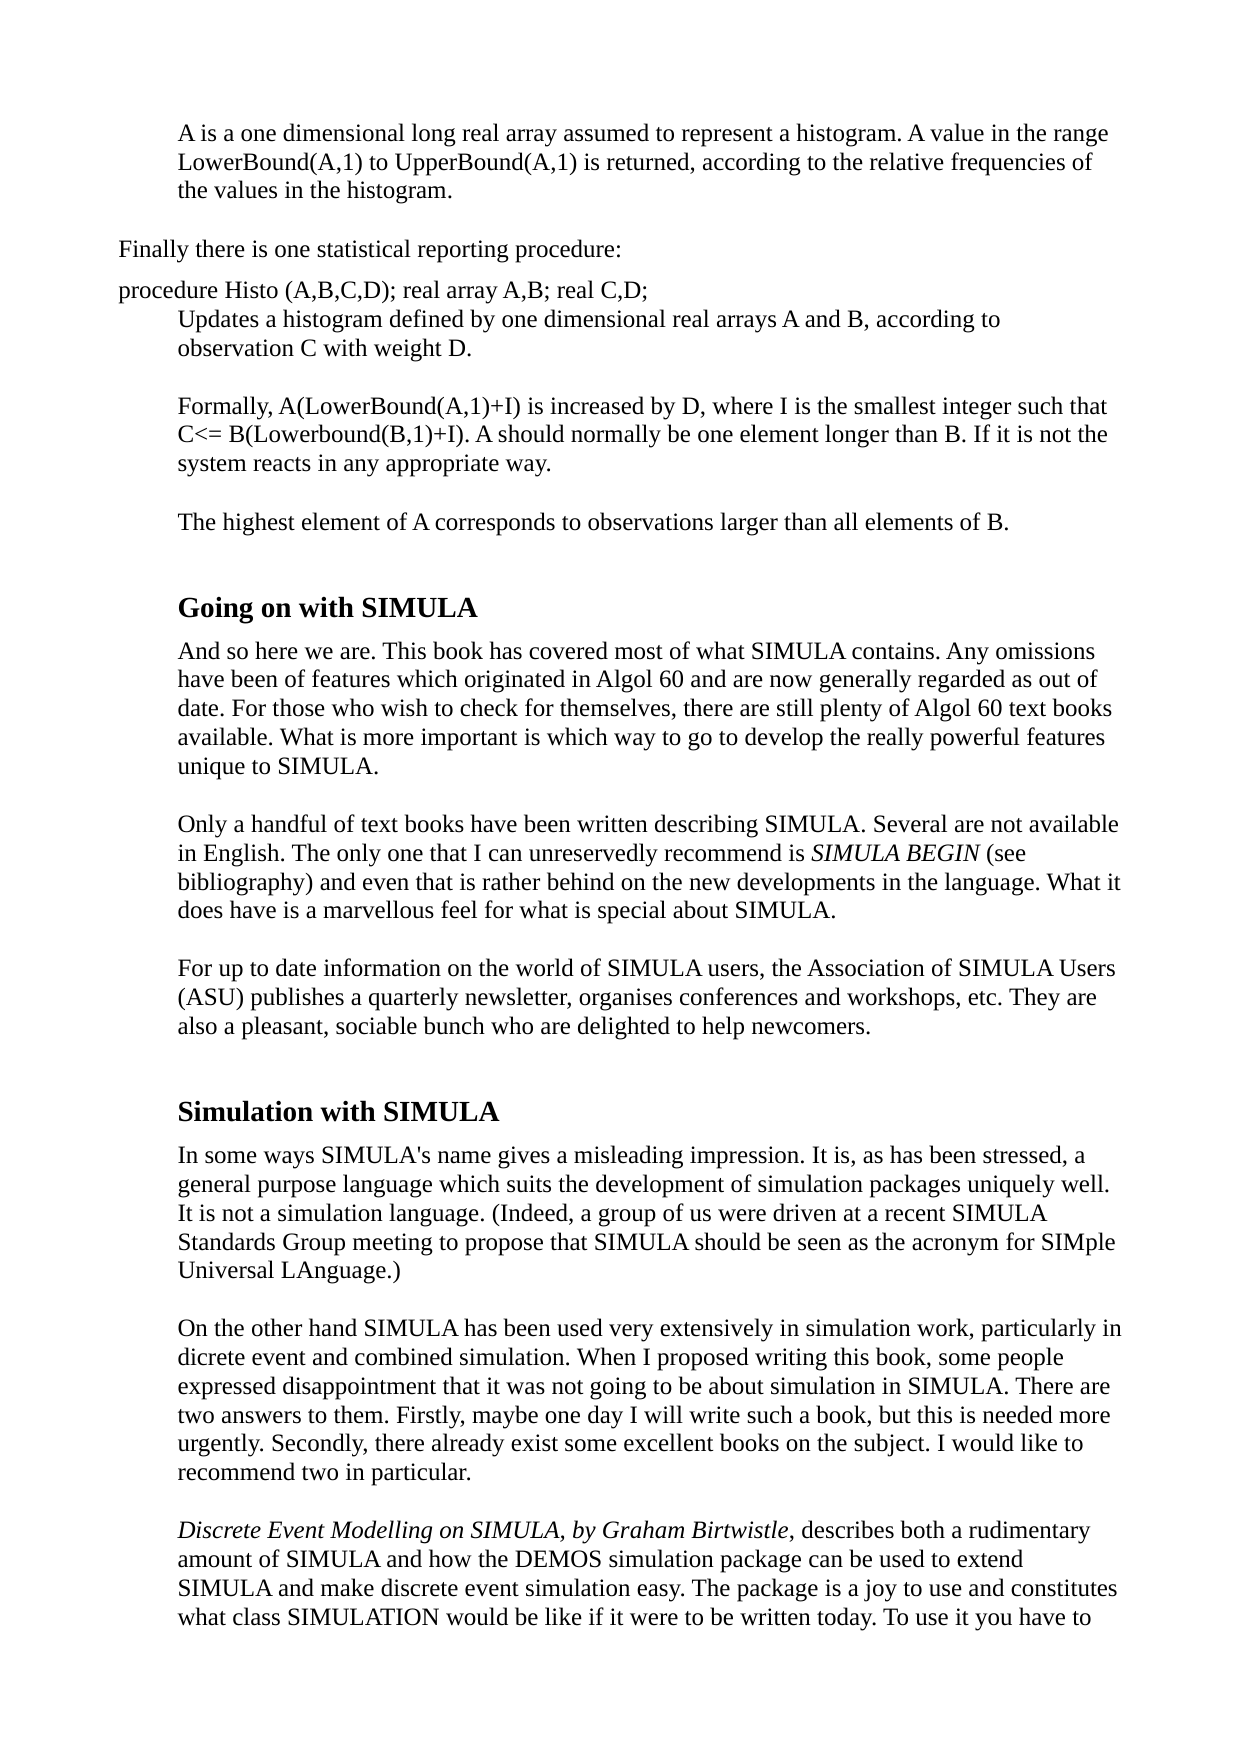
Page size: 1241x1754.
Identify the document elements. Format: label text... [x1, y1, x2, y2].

list A is a one dimensional long real array assumed to represent a histogram. A value in the range LowerBound(A,1) to UpperBound(A,1) is returned, according to the relative frequencies of the values in the histogram. [177, 118, 1122, 204]
list On the other hand SIMULA has been used very extensively in simulation work, particularly in dicrete event and combined simulation. When I proposed writing this book, some people expressed disappointment that it was not going to be about simulation in SIMULA. There are two answers to them. Firstly, maybe one day I will write such a book, but this is needed more urgently. Secondly, there already exist some excellent books on the subject. I would like to recommend two in particular. [177, 1313, 1122, 1486]
list In some ways SIMULA's name gives a misleading impression. It is, as has been stressed, a general purpose language which suits the development of simulation packages uniquely well. It is not a simulation language. (Indeed, a group of us were driven at a recent SIMULA Standards Group meeting to propose that SIMULA should be seen as the acronym for SIMple Universal LAnguage.) [177, 1140, 1122, 1284]
list Updates a histogram defined by one dimensional real arrays A and B, according to observation C with weight D. [177, 304, 1122, 361]
subtitle procedure Histo (A,B,C,D); real array A,B; real C,D; [118, 275, 1122, 304]
list Discrete Event Modelling on SIMULA, by Graham Birtwistle, describes both a rudimentary amount of SIMULA and how the DEMOS simulation package can be used to extend SIMULA and make discrete event simulation easy. The package is a joy to use and constitutes what class SIMULATION would be like if it were to be written today. To use it you have to [177, 1516, 1122, 1631]
list Only a handful of text books have been written describing SIMULA. Several are not available in English. The only one that I can unreservedly recommend is SIMULA BEGIN (see bibliography) and even that is rather behind on the new developments in the language. What it does have is a marvellous feel for what is special about SIMULA. [177, 809, 1122, 924]
list The highest element of A corresponds to observations larger than all elements of B. [177, 507, 1122, 535]
text Finally there is one statistical reporting procedure: [118, 234, 1122, 263]
list And so here we are. This book has covered most of what SIMULA contains. Any omissions have been of features which originated in Algol 60 and are now generally regarded as out of date. For those who wish to check for themselves, there are still plenty of Algol 60 text books available. What is more important is which way to go to develop the really powerful features unique to SIMULA. [177, 636, 1122, 779]
list For up to date information on the world of SIMULA users, the Association of SIMULA Users (ASU) publishes a quarterly newsletter, organises conferences and workshops, etc. They are also a pleasant, sociable bunch who are delighted to help newcomers. [177, 953, 1122, 1040]
subtitle Going on with SIMULA [177, 590, 1122, 623]
subtitle Simulation with SIMULA [177, 1094, 1122, 1128]
list Formally, A(LowerBound(A,1)+I) is increased by D, where I is the smallest integer such that C<= B(Lowerbound(B,1)+I). A should normally be one element longer than B. If it is not the system reacts in any appropriate way. [177, 391, 1122, 477]
